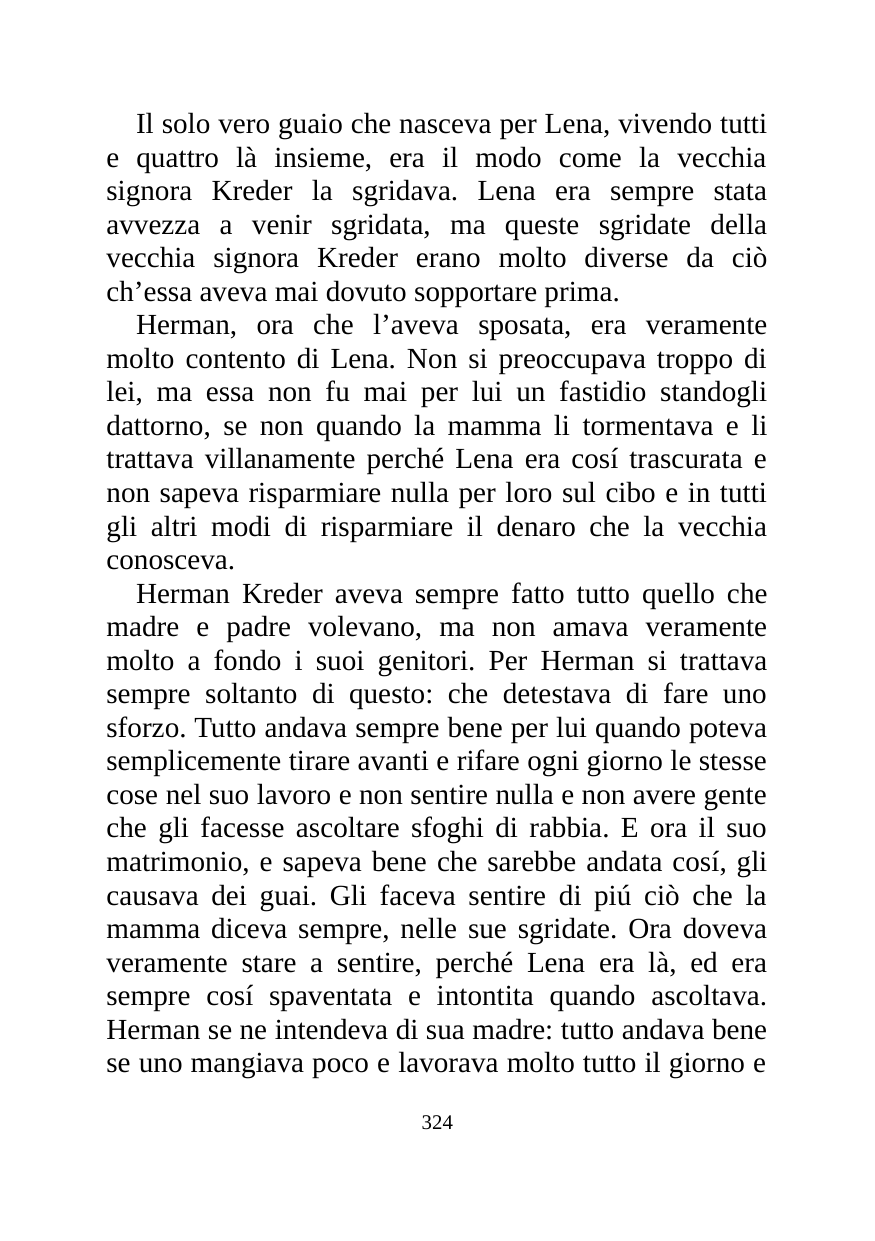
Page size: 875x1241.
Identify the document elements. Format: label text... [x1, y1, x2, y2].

text Herman, ora che l’aveva sposata, era veramente molto contento di Lena. Non si preoccupava troppo di lei, ma essa non fu mai per lui un fastidio standogli dattorno, se non quando la mamma li tormentava e li trattava villanamente perché Lena era cosí trascurata e non sapeva risparmiare nulla per loro sul cibo e in tutti gli altri modi di risparmiare il denaro che la vecchia conosceva. [106, 307, 768, 576]
text Herman Kreder aveva sempre fatto tutto quello che madre e padre volevano, ma non amava veramente molto a fondo i suoi genitori. Per Herman si trattava sempre soltanto di questo: che detestava di fare uno sforzo. Tutto andava sempre bene per lui quando poteva semplicemente tirare avanti e rifare ogni giorno le stesse cose nel suo lavoro e non sentire nulla e non avere gente che gli facesse ascoltare sfoghi di rabbia. E ora il suo matrimonio, e sapeva bene che sarebbe andata cosí, gli causava dei guai. Gli faceva sentire di piú ciò che la mamma diceva sempre, nelle sue sgridate. Ora doveva veramente stare a sentire, perché Lena era là, ed era sempre cosí spaventata e intontita quando ascoltava. Herman se ne intendeva di sua madre: tutto andava bene se uno mangiava poco e lavorava molto tutto il giorno e [106, 576, 768, 1079]
text Il solo vero guaio che nasceva per Lena, vivendo tutti e quattro là insieme, era il modo come la vecchia signora Kreder la sgridava. Lena era sempre stata avvezza a venir sgridata, ma queste sgridate della vecchia signora Kreder erano molto diverse da ciò ch’essa aveva mai dovuto sopportare prima. [106, 106, 768, 307]
